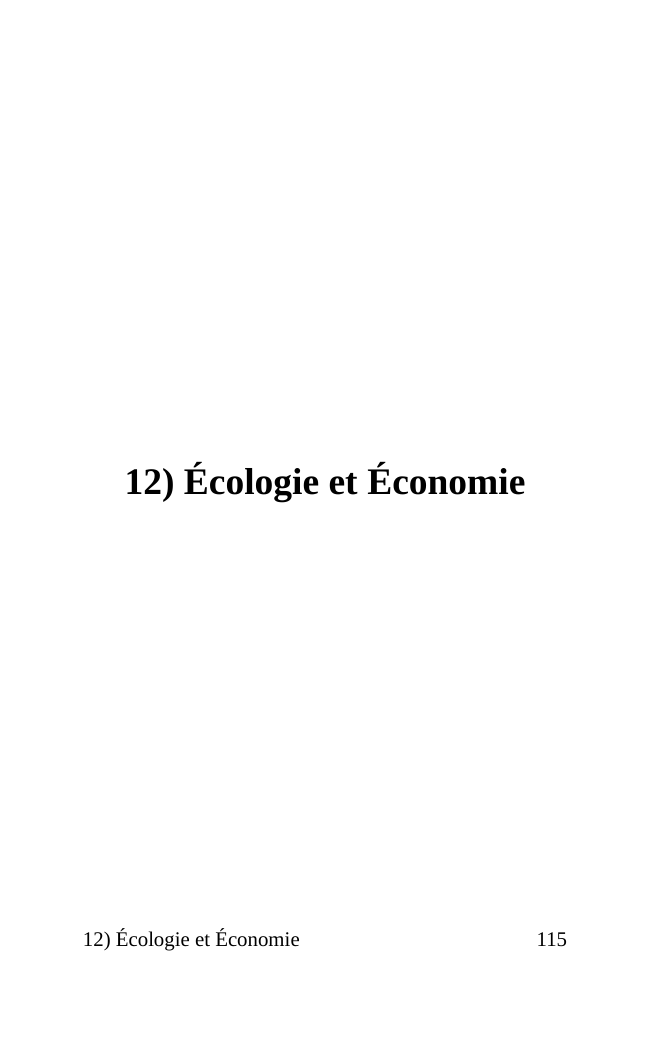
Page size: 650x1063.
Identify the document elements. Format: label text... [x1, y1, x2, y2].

subtitle 12) Écologie et Économie [83, 460, 567, 503]
